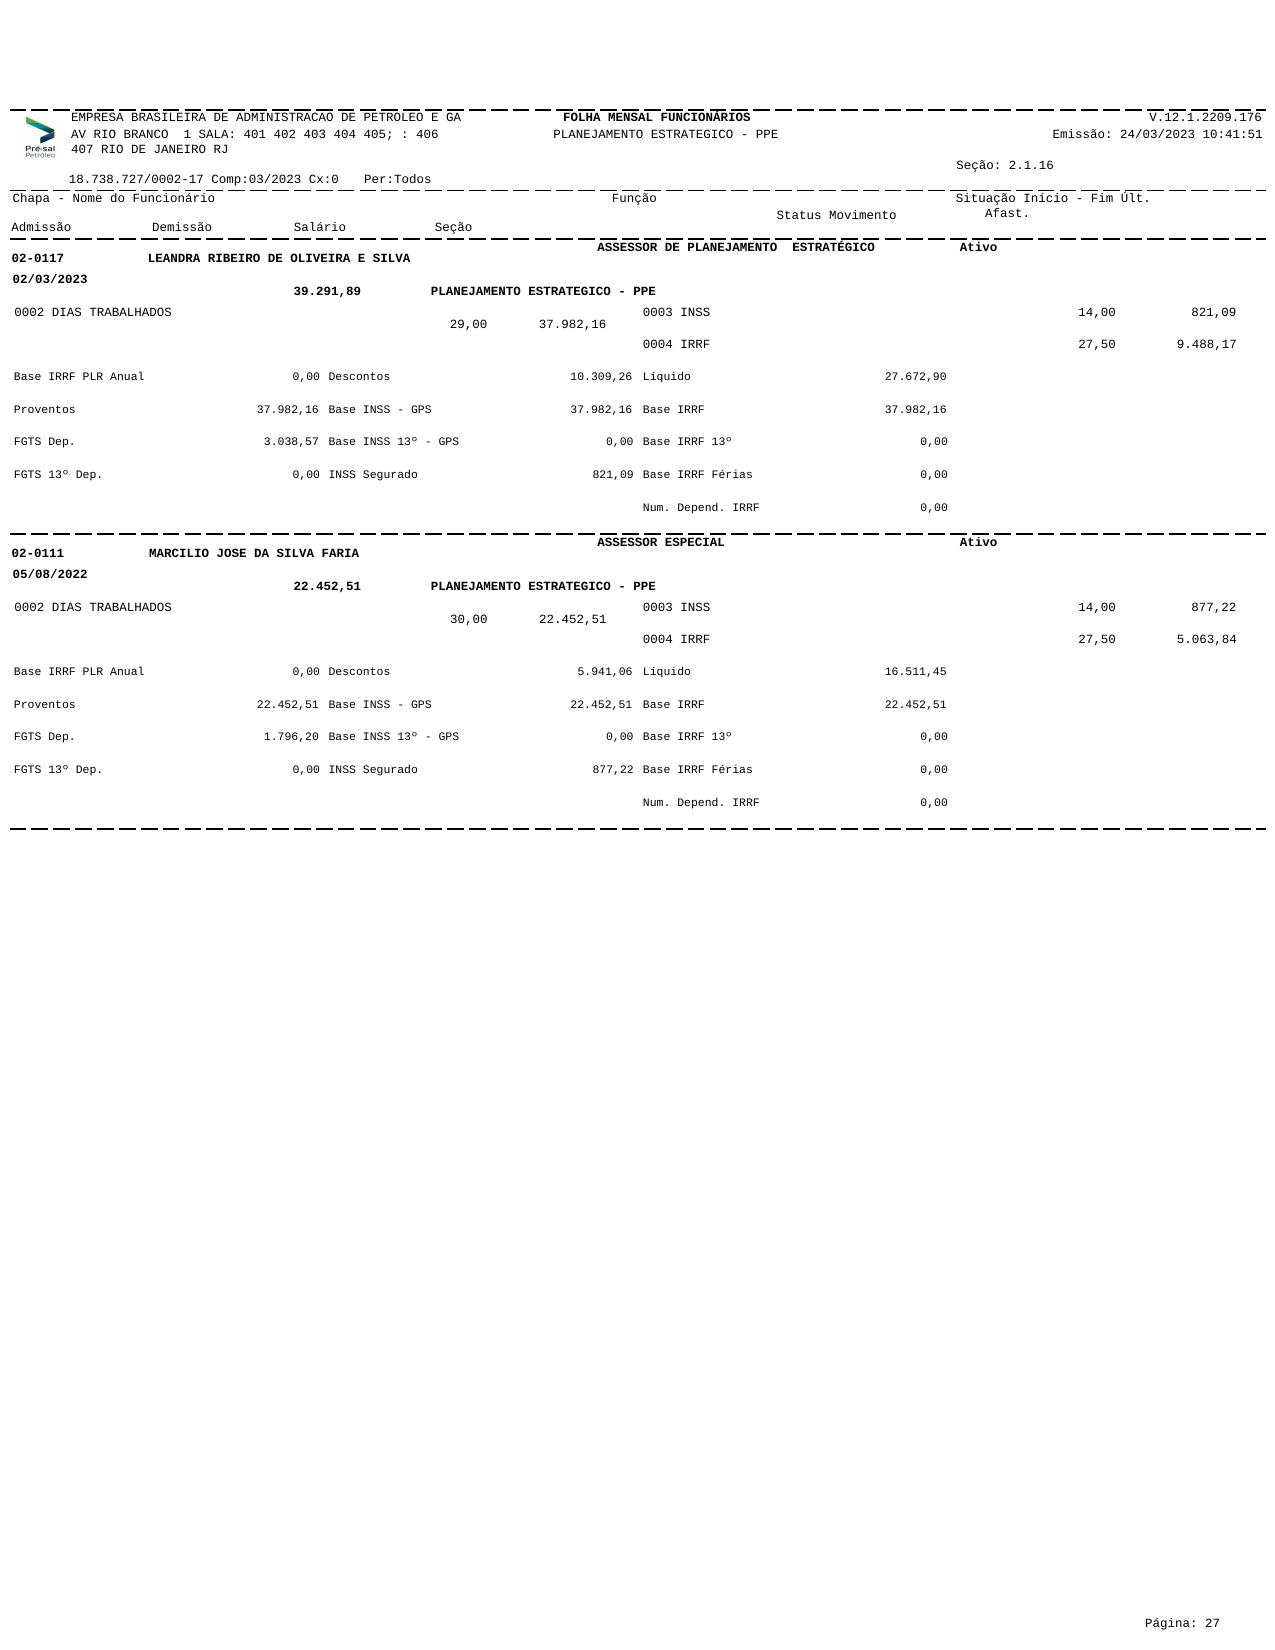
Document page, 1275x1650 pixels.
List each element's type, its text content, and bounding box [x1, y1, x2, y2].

table_cell Líquido [643, 370, 884, 403]
table_cell [1177, 665, 1266, 698]
table_cell [1078, 238, 1177, 272]
table_cell [885, 600, 957, 632]
table_cell [1078, 435, 1177, 468]
table_cell [1177, 468, 1266, 501]
table_cell [257, 796, 328, 828]
table_cell 0,00 [257, 468, 328, 501]
table_cell [885, 338, 957, 370]
table_cell [570, 796, 643, 828]
table_cell 0,00 [570, 730, 643, 763]
table_cell [328, 501, 570, 533]
table_cell 0,00 [885, 730, 957, 763]
table_cell Num. Depend. IRRF [643, 796, 884, 828]
table_cell [1177, 533, 1266, 567]
table_cell [1078, 730, 1177, 763]
table_cell INSS Segurado [328, 468, 570, 501]
table_cell 22.452,51 [257, 698, 328, 730]
table_cell [328, 796, 570, 828]
table_cell [1078, 403, 1177, 435]
table_cell Base IRRF [643, 403, 884, 435]
table_cell [1177, 763, 1266, 796]
table_cell 37.982,16 [885, 403, 957, 435]
table_cell ASSESSOR ESPECIAL [597, 533, 884, 567]
table_cell [958, 763, 1078, 796]
table_header EMPRESA BRASILEIRA DE ADMINISTRACAO DE PETROLEO E GA AV RIO BRANCO 1 SALA: 401 402 403 404 405; : 406 407 RIO DE JANEIRO RJ 18.738.727/0002-17 Comp:03/2023 Cx:0 Per:Todos [10, 109, 553, 190]
table_cell Base IRRF Férias [643, 763, 884, 796]
table_cell [958, 600, 1078, 632]
table_cell [958, 403, 1078, 435]
table_cell Descontos [328, 665, 570, 698]
table_cell [10, 633, 257, 665]
table_cell 30,00 22.452,51 [328, 600, 643, 632]
table_cell 27,50 [1078, 633, 1177, 665]
table_header FOLHA MENSAL FUNCIONÁRIOS PLANEJAMENTO ESTRATEGICO - PPE [553, 109, 957, 190]
table_cell [328, 633, 570, 665]
table_cell Base IRRF PLR Anual [10, 665, 257, 698]
table_cell [958, 730, 1078, 763]
table_cell 39.291,89 PLANEJAMENTO ESTRATEGICO - PPE [257, 272, 884, 305]
table_cell Ativo [958, 533, 1078, 567]
table_cell 877,22 [570, 763, 643, 796]
table_cell 1.796,20 [257, 730, 328, 763]
table_cell 5.063,84 [1177, 633, 1266, 665]
table_cell [1078, 698, 1177, 730]
table_cell FGTS 13º Dep. [10, 468, 257, 501]
table_cell [958, 370, 1078, 403]
table_cell [1177, 190, 1266, 238]
table_cell 0003 INSS [643, 305, 884, 337]
table_cell [958, 272, 1078, 305]
table_cell [570, 501, 643, 533]
table_cell Descontos [328, 370, 570, 403]
table_cell Proventos [10, 698, 257, 730]
table_cell 0002 DIAS TRABALHADOS [10, 600, 257, 632]
table_cell [1078, 567, 1177, 600]
table_cell [1078, 370, 1177, 403]
table_cell 37.982,16 [257, 403, 328, 435]
table_cell [885, 305, 957, 337]
table_cell [958, 305, 1078, 337]
table_cell [885, 272, 957, 305]
table_cell 0,00 [885, 796, 957, 828]
table_cell 02-0117 LEANDRA RIBEIRO DE OLIVEIRA E SILVA [10, 238, 597, 272]
table_cell 22.452,51 [570, 698, 643, 730]
table_cell [1177, 567, 1266, 600]
table_cell 0,00 [257, 665, 328, 698]
table_cell [1177, 796, 1266, 828]
table_cell FGTS Dep. [10, 730, 257, 763]
table_cell 27,50 [1078, 338, 1177, 370]
table_cell 821,09 [1177, 305, 1266, 337]
table_cell [1078, 763, 1177, 796]
table_cell [958, 338, 1078, 370]
table_cell 05/08/2022 [10, 567, 257, 600]
table_cell Num. Depend. IRRF [643, 501, 884, 533]
table_cell Líquido [643, 665, 884, 698]
table_cell [328, 338, 570, 370]
table_cell [885, 238, 957, 272]
table_cell 0004 IRRF [643, 338, 884, 370]
table_cell Base INSS 13º - GPS [328, 435, 570, 468]
table_cell [1177, 435, 1266, 468]
table_cell [958, 567, 1078, 600]
table_cell [1078, 468, 1177, 501]
table_cell 14,00 [1078, 600, 1177, 632]
table_cell 02-0111 MARCILIO JOSE DA SILVA FARIA [10, 533, 597, 567]
table_cell [1078, 665, 1177, 698]
table_cell [1078, 533, 1177, 567]
table_cell [885, 567, 957, 600]
table_cell [958, 698, 1078, 730]
table_cell 22.452,51 [885, 698, 957, 730]
table_cell 14,00 [1078, 305, 1177, 337]
table_cell 877,22 [1177, 600, 1266, 632]
table_cell [1177, 403, 1266, 435]
table_cell 821,09 [570, 468, 643, 501]
table_cell [257, 633, 328, 665]
table_cell [10, 796, 257, 828]
table_header V.12.1.2209.176 Emissão: 24/03/2023 10:41:51 Seção: 2.1.16 [958, 109, 1266, 190]
table_cell 22.452,51 PLANEJAMENTO ESTRATEGICO - PPE [257, 567, 884, 600]
table_cell FGTS 13º Dep. [10, 763, 257, 796]
table_cell 0,00 [885, 501, 957, 533]
table_cell 16.511,45 [885, 665, 957, 698]
table_cell [257, 338, 328, 370]
table_cell ASSESSOR DE PLANEJAMENTO ESTRATÉGICO [597, 238, 884, 272]
table_cell Base IRRF [643, 698, 884, 730]
table_cell 3.038,57 [257, 435, 328, 468]
table_cell [1177, 698, 1266, 730]
table_cell 0,00 [885, 763, 957, 796]
table_cell 0002 DIAS TRABALHADOS [10, 305, 257, 337]
table_cell Base IRRF Férias [643, 468, 884, 501]
table_cell 9.488,17 [1177, 338, 1266, 370]
table_cell [1078, 796, 1177, 828]
table_cell Base IRRF 13º [643, 730, 884, 763]
table_cell [257, 600, 328, 632]
table_cell Base INSS 13º - GPS [328, 730, 570, 763]
table_cell 0,00 [885, 468, 957, 501]
table_cell 0,00 [570, 435, 643, 468]
table_cell INSS Segurado [328, 763, 570, 796]
table_cell 0,00 [257, 370, 328, 403]
table_cell 0,00 [257, 763, 328, 796]
table_cell 10.309,26 [570, 370, 643, 403]
table_cell [1177, 501, 1266, 533]
table_cell [958, 501, 1078, 533]
table_cell Função Status Movimento [553, 190, 957, 238]
table_cell [257, 501, 328, 533]
table_cell Base INSS - GPS [328, 698, 570, 730]
table_cell 0004 IRRF [643, 633, 884, 665]
table_cell Proventos [10, 403, 257, 435]
table_cell [1177, 272, 1266, 305]
table_cell [1078, 272, 1177, 305]
table_cell FGTS Dep. [10, 435, 257, 468]
table_cell [10, 501, 257, 533]
table_cell 37.982,16 [570, 403, 643, 435]
table_cell 5.941,06 [570, 665, 643, 698]
table_cell Base IRRF 13º [643, 435, 884, 468]
table_cell [1078, 501, 1177, 533]
table_cell Chapa - Nome do Funcionário Admissão Demissão Salário Seção [10, 190, 553, 238]
table_cell 27.672,90 [885, 370, 957, 403]
table_cell [10, 338, 257, 370]
table_cell [1177, 238, 1266, 272]
table_cell [885, 533, 957, 567]
table_cell Situação Início - Fim Últ. Afast. [958, 190, 1177, 238]
table_cell [958, 665, 1078, 698]
table_cell 02/03/2023 [10, 272, 257, 305]
table_cell [958, 435, 1078, 468]
table_cell [958, 633, 1078, 665]
table_cell 29,00 37.982,16 [257, 305, 643, 337]
table_cell 0,00 [885, 435, 957, 468]
table_cell Base IRRF PLR Anual [10, 370, 257, 403]
table_cell 0003 INSS [643, 600, 884, 632]
table_cell Base INSS - GPS [328, 403, 570, 435]
table_cell [570, 633, 643, 665]
table_cell [570, 338, 643, 370]
table_cell [1177, 370, 1266, 403]
table_cell [958, 468, 1078, 501]
table_cell [958, 796, 1078, 828]
table_cell [885, 633, 957, 665]
table_cell [1177, 730, 1266, 763]
table_cell Ativo [958, 238, 1078, 272]
